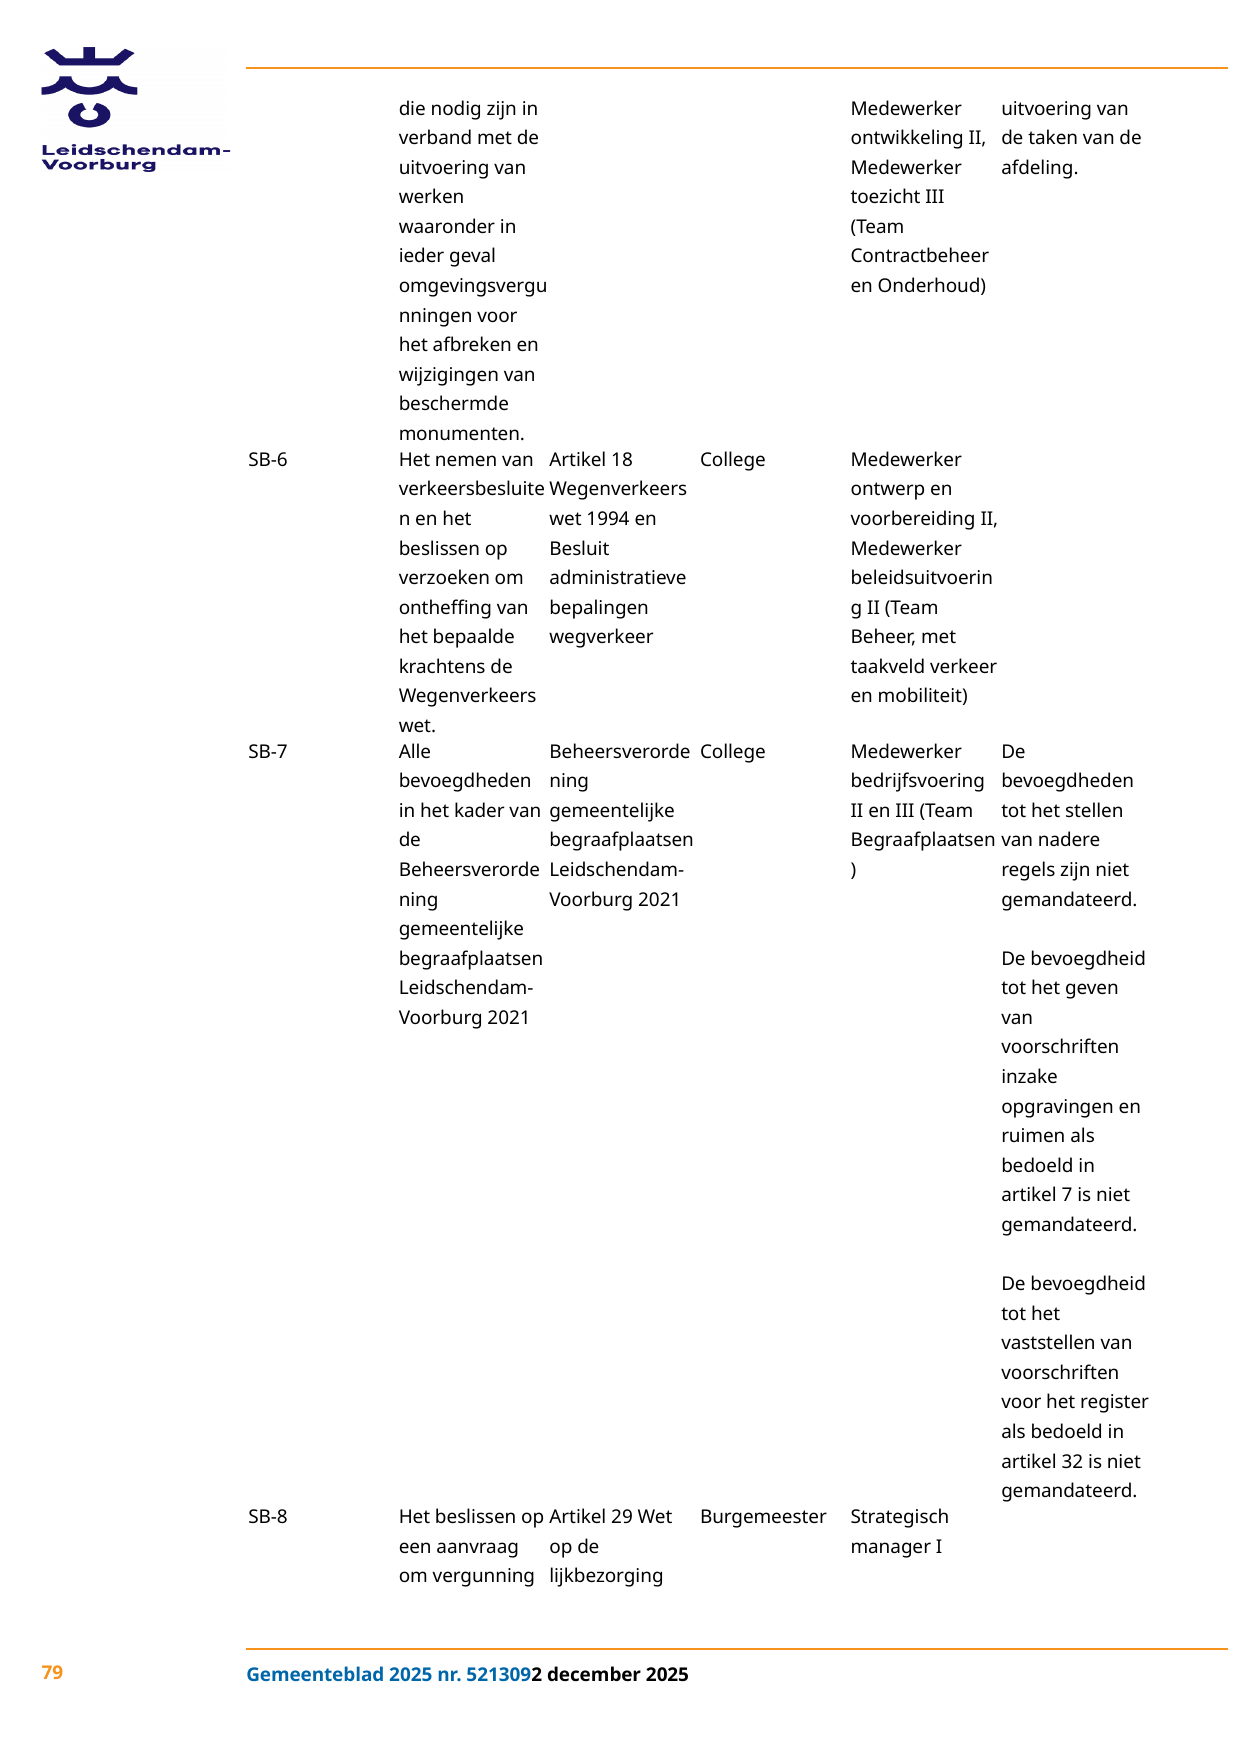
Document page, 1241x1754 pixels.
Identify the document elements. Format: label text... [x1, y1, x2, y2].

table_cell Artikel 29 Wet op de lijkbezorging [549, 1503, 700, 1588]
table_cell [1001, 446, 1152, 738]
table_cell Het beslissen op een aanvraag om vergunning [399, 1503, 549, 1588]
table_cell Artikel 18 Wegenverkeerswet 1994 en Besluit administratieve bepalingen wegverkeer [549, 446, 700, 738]
table_cell Beheersverordening gemeentelijke begraafplaatsen Leidschendam-Voorburg 2021 [549, 738, 700, 1503]
table_cell Het nemen van verkeersbesluiten en het beslissen op verzoeken om ontheffing van het bepaalde krachtens de Wegenverkeerswet. [399, 446, 549, 738]
table_cell [700, 95, 850, 446]
table_cell Medewerker ontwikkeling II, Medewerker toezicht III (Team Contractbeheer en Onderhoud) [850, 95, 1001, 446]
table_cell [1001, 1503, 1152, 1588]
table_cell SB-6 [248, 446, 398, 738]
table_cell Medewerker bedrijfsvoering II en III (Team Begraafplaatsen) [850, 738, 1001, 1503]
table_cell [248, 95, 398, 446]
table_cell De bevoegdheden tot het stellen van nadere regels zijn niet gemandateerd. De bevoegdheid tot het geven van voorschriften inzake opgravingen en ruimen als bedoeld in artikel 7 is niet gemandateerd. De bevoegdheid tot het vaststellen van voorschriften voor het register als bedoeld in artikel 32 is niet gemandateerd. [1001, 738, 1152, 1503]
table_cell die nodig zijn in verband met de uitvoering van werken waaronder in ieder geval omgevingsvergunningen voor het afbreken en wijzigingen van beschermde monumenten. [399, 95, 549, 446]
table_cell College [700, 738, 850, 1503]
table_cell Burgemeester [700, 1503, 850, 1588]
table_cell Medewerker ontwerp en voorbereiding II, Medewerker beleidsuitvoering II (Team Beheer, met taakveld verkeer en mobiliteit) [850, 446, 1001, 738]
table_cell uitvoering van de taken van de afdeling. [1001, 95, 1152, 446]
table_cell Strategisch manager I [850, 1503, 1001, 1588]
table_cell SB-8 [248, 1503, 398, 1588]
table_cell College [700, 446, 850, 738]
picture [41, 47, 231, 172]
table_cell SB-7 [248, 738, 398, 1503]
table_cell Alle bevoegdheden in het kader van de Beheersverordening gemeentelijke begraafplaatsen Leidschendam-Voorburg 2021 [399, 738, 549, 1503]
table_cell [549, 95, 700, 446]
